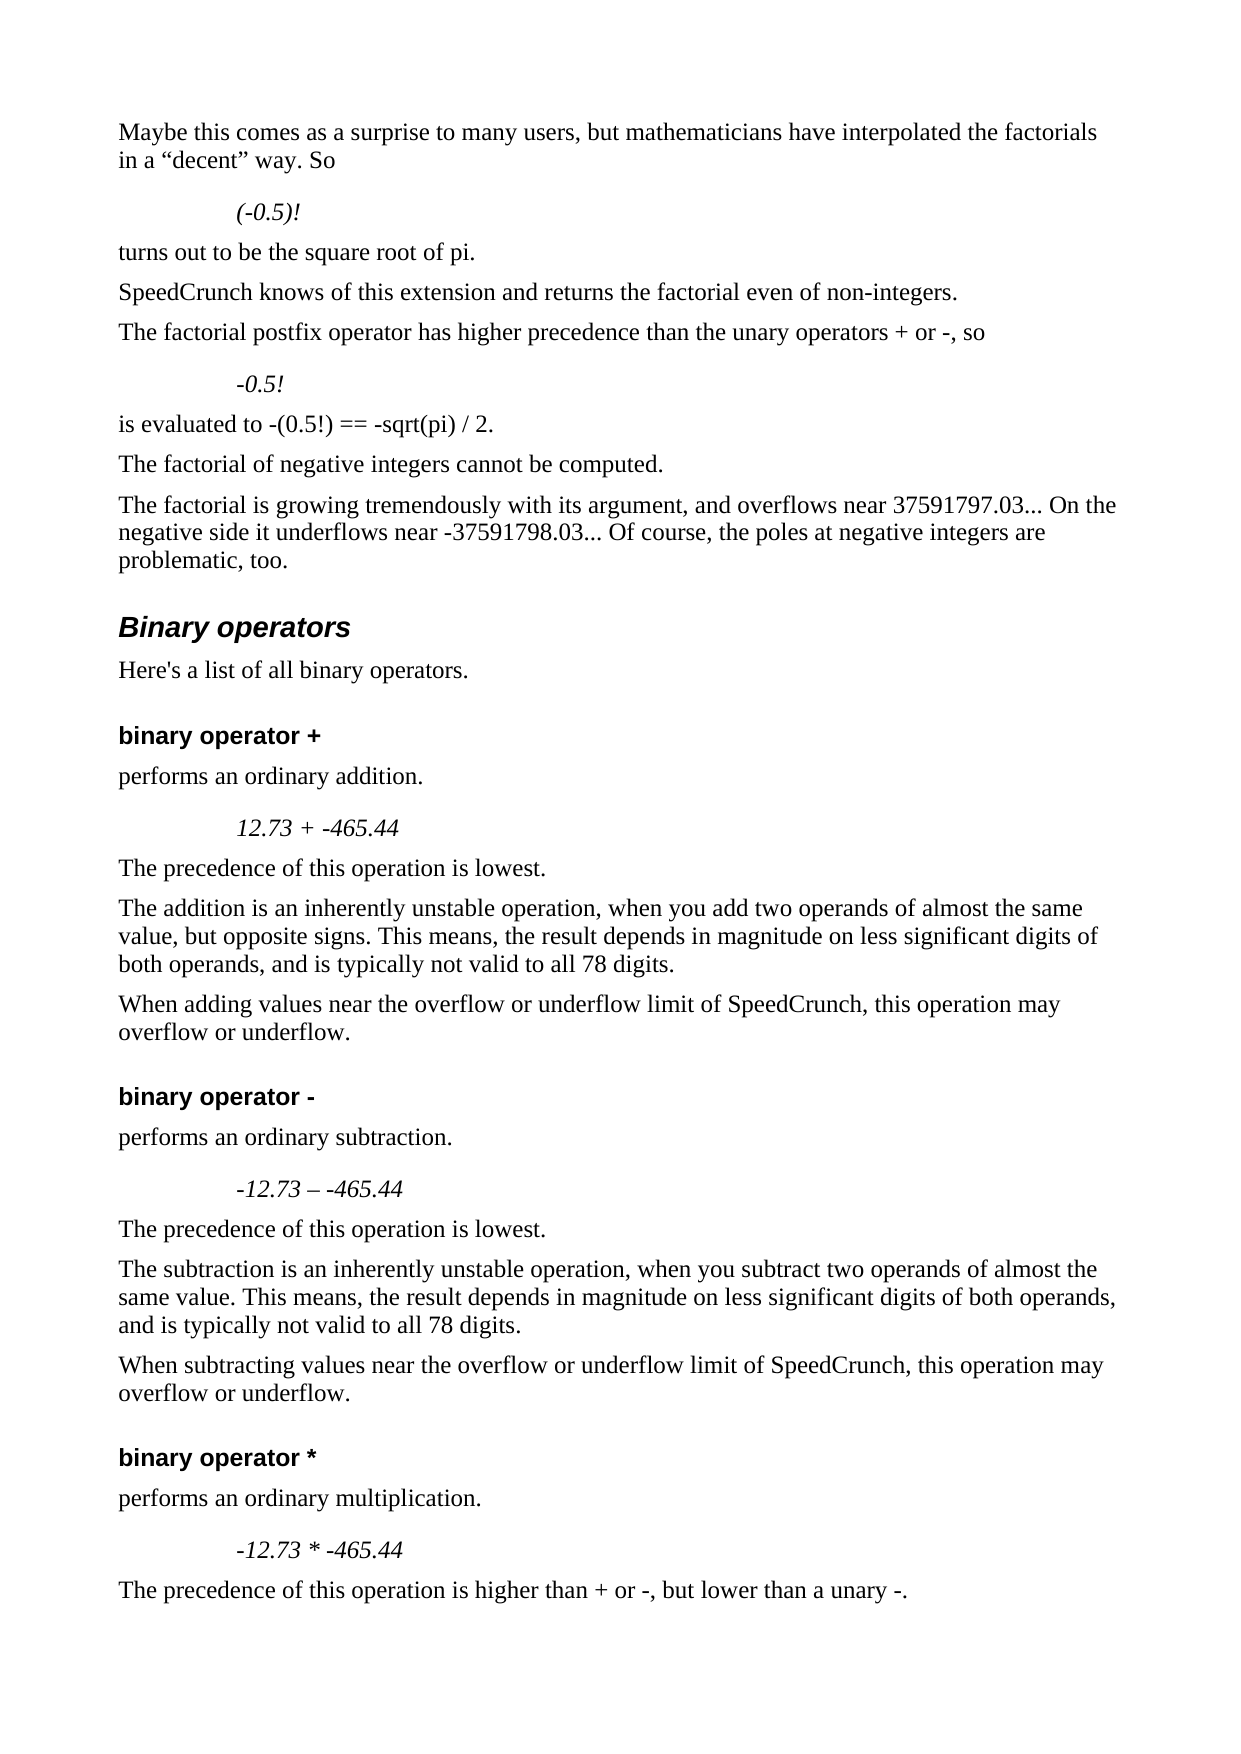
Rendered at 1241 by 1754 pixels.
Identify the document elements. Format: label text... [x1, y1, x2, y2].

text Maybe this comes as a surprise to many users, but mathematicians have interpolated the factorials in a “decent” way. So [118, 118, 1122, 173]
text The factorial of negative integers cannot be computed. [118, 451, 1122, 478]
text performs an ordinary addition. [118, 762, 1122, 790]
text performs an ordinary multiplication. [118, 1484, 1122, 1512]
text -12.73 – -465.44 [236, 1175, 1122, 1203]
text Here's a list of all binary operators. [118, 657, 1122, 684]
text The precedence of this operation is higher than + or -, but lower than a unary -. [118, 1576, 1122, 1604]
text The factorial postfix operator has higher precedence than the unary operators + or -, so [118, 318, 1122, 346]
text -0.5! [236, 370, 1122, 398]
subtitle binary operator + [118, 722, 1122, 749]
subtitle Binary operators [118, 611, 1122, 644]
subtitle binary operator - [118, 1083, 1122, 1111]
text 12.73 + -465.44 [236, 814, 1122, 842]
text When subtracting values near the overflow or underflow limit of SpeedCrunch, this operation may overflow or underflow. [118, 1351, 1122, 1406]
text The factorial is growing tremendously with its argument, and overflows near 37591797.03... On the negative side it underflows near -37591798.03... Of course, the poles at negative integers are problematic, too. [118, 491, 1122, 574]
subtitle binary operator * [118, 1444, 1122, 1472]
text performs an ordinary subtraction. [118, 1123, 1122, 1151]
text turns out to be the square root of pi. [118, 238, 1122, 266]
text The precedence of this operation is lowest. [118, 854, 1122, 882]
text -12.73 * -465.44 [236, 1536, 1122, 1564]
text When adding values near the overflow or underflow limit of SpeedCrunch, this operation may overflow or underflow. [118, 990, 1122, 1045]
text (-0.5)! [236, 198, 1122, 226]
text The precedence of this operation is lowest. [118, 1215, 1122, 1243]
text is evaluated to -(0.5!) == -sqrt(pi) / 2. [118, 410, 1122, 438]
text SpeedCrunch knows of this extension and returns the factorial even of non-integers. [118, 278, 1122, 306]
text The subtraction is an inherently unstable operation, when you subtract two operands of almost the same value. This means, the result depends in magnitude on less significant digits of both operands, and is typically not valid to all 78 digits. [118, 1255, 1122, 1338]
text The addition is an inherently unstable operation, when you add two operands of almost the same value, but opposite signs. This means, the result depends in magnitude on less significant digits of both operands, and is typically not valid to all 78 digits. [118, 894, 1122, 977]
